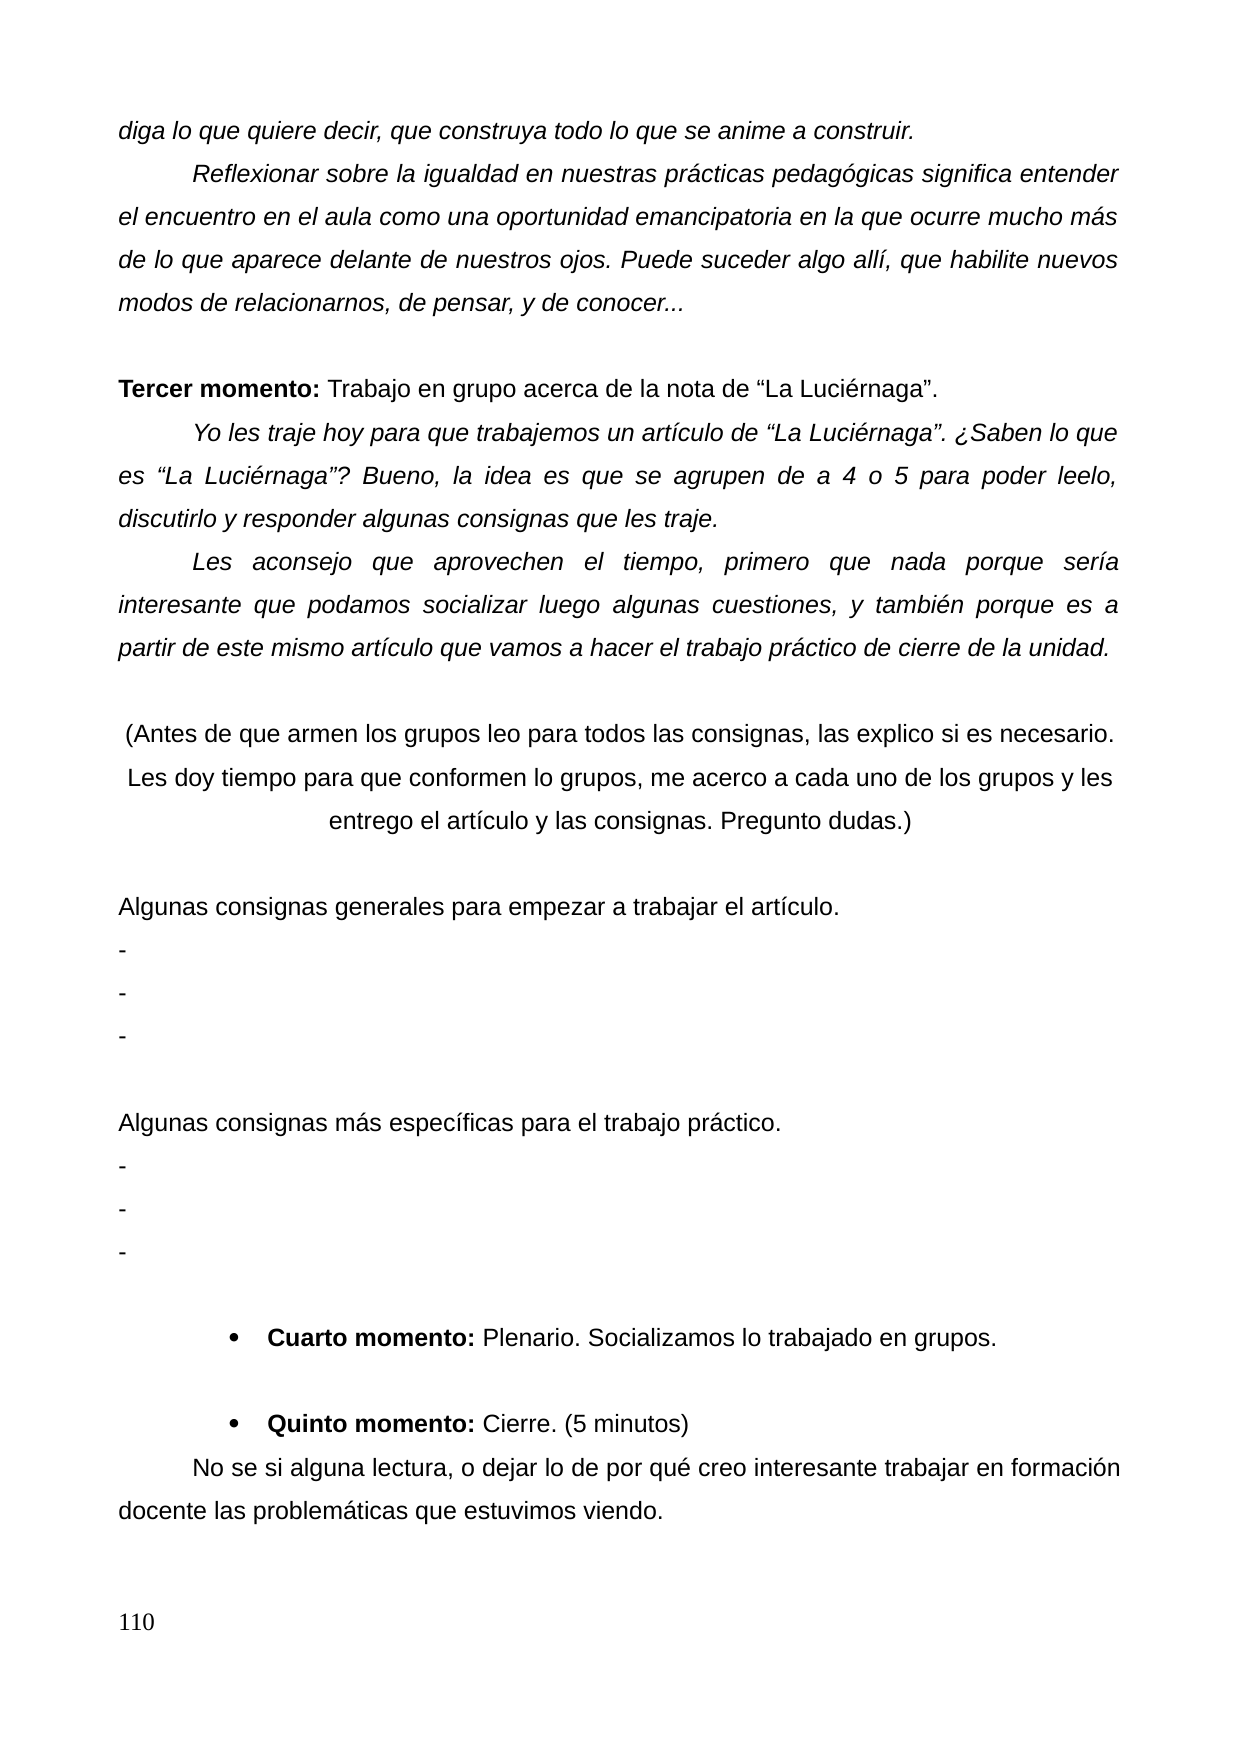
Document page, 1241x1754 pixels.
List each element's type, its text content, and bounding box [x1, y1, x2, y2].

text Reflexionar sobre la igualdad en nuestras prácticas pedagógicas significa entender el encuentro en el aula como una oportunidad emancipatoria en la que ocurre mucho más de lo que aparece delante de nuestros ojos. Puede suceder algo allí, que habilite nuevos modos de relacionarnos, de pensar, y de conocer... [118, 159, 1123, 317]
text - [118, 935, 1123, 964]
text Algunas consignas más específicas para el trabajo práctico. [118, 1107, 1123, 1136]
text diga lo que quiere decir, que construya todo lo que se anime a construir. [118, 116, 1123, 144]
list Cuarto momento: Plenario. Socializamos lo trabajado en grupos. [229, 1323, 1123, 1352]
text - [118, 1021, 1123, 1050]
text Algunas consignas generales para empezar a trabajar el artículo. [118, 892, 1123, 921]
text - [118, 1194, 1123, 1222]
text Les aconsejo que aprovechen el tiempo, primero que nada porque sería interesante que podamos socializar luego algunas cuestiones, y también porque es a partir de este mismo artículo que vamos a hacer el trabajo práctico de cierre de la unidad. [118, 547, 1123, 662]
text No se si alguna lectura, o dejar lo de por qué creo interesante trabajar en formación docente las problemáticas que estuvimos viendo. [118, 1453, 1123, 1524]
text - [118, 1151, 1123, 1179]
list Tercer momento: Trabajo en grupo acerca de la nota de “La Luciérnaga”. [118, 374, 1123, 403]
text (Antes de que armen los grupos leo para todos las consignas, las explico si es necesario. Les doy tiempo para que conformen lo grupos, me acerco a cada uno de los grupos y les entrego el artículo y las consignas. Pregunto dudas.) [118, 719, 1123, 834]
text - [118, 1237, 1123, 1266]
list Quinto momento: Cierre. (5 minutos) [229, 1409, 1123, 1438]
text Yo les traje hoy para que trabajemos un artículo de “La Luciérnaga”. ¿Saben lo que es “La Luciérnaga”? Bueno, la idea es que se agrupen de a 4 o 5 para poder leelo, discutirlo y responder algunas consignas que les traje. [118, 417, 1123, 532]
text - [118, 978, 1123, 1007]
